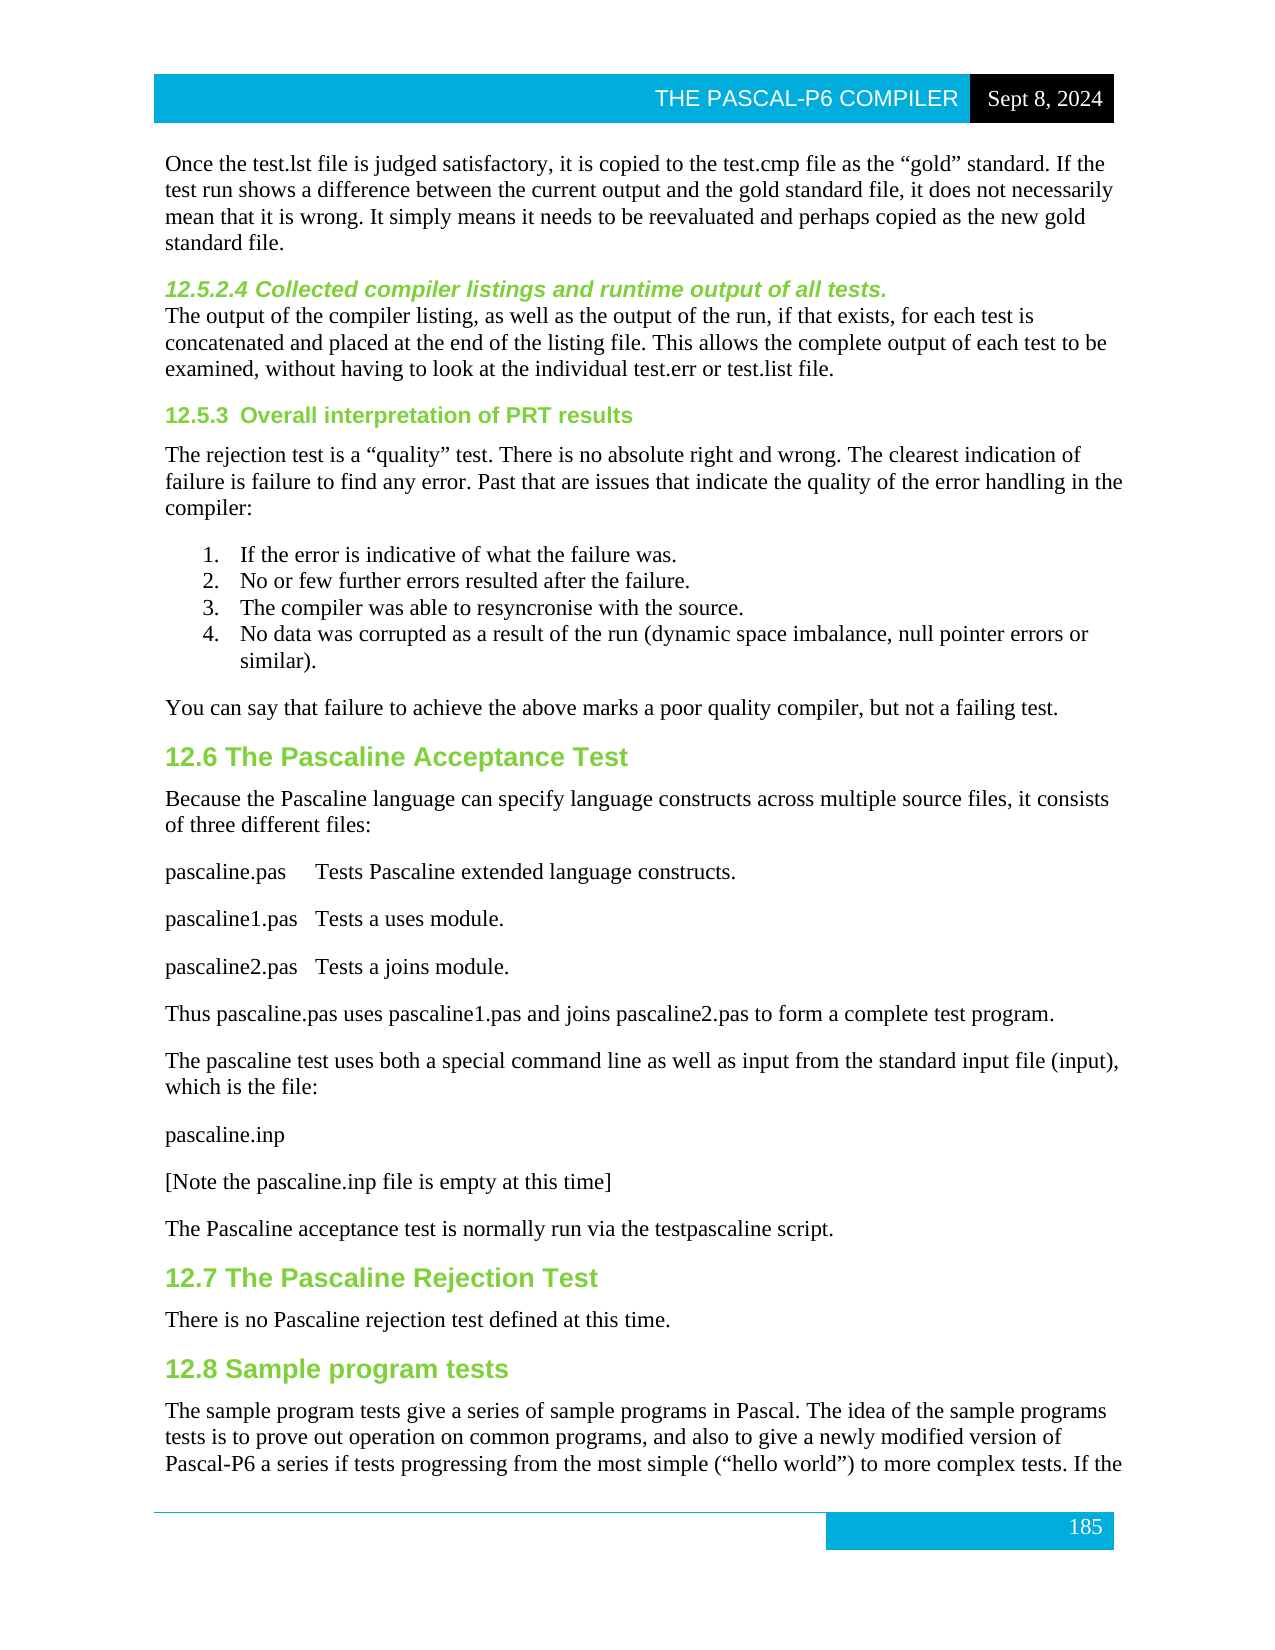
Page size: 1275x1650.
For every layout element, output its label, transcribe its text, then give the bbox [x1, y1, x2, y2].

text There is no Pascaline rejection test defined at this time. [165, 1306, 1125, 1332]
text You can say that failure to achieve the above marks a poor quality compiler, but not a failing test. [165, 694, 1125, 720]
list If the error is indicative of what the failure was. [202, 541, 1125, 568]
text pascaline1.pas Tests a uses module. [165, 906, 1125, 932]
subtitle The Pascaline Rejection Test [165, 1262, 1125, 1293]
text Because the Pascaline language can specify language constructs across multiple source files, it consists of three different files: [165, 785, 1125, 837]
subtitle Sample program tests [165, 1353, 1125, 1384]
subtitle Overall interpretation of PRT results [165, 402, 1125, 429]
list No or few further errors resulted after the failure. [202, 568, 1125, 594]
list The compiler was able to resyncronise with the source. [202, 594, 1125, 620]
subtitle Collected compiler listings and runtime output of all tests. [165, 276, 1125, 303]
text Thus pascaline.pas uses pascaline1.pas and joins pascaline2.pas to form a complete test program. [165, 1000, 1125, 1026]
list No data was corrupted as a result of the run (dynamic space imbalance, null pointer errors or similar). [202, 620, 1125, 673]
subtitle The Pascaline Acceptance Test [165, 741, 1125, 772]
text The sample program tests give a series of sample programs in Pascal. The idea of the sample programs tests is to prove out operation on common programs, and also to give a newly modified version of Pascal-P6 a series if tests progressing from the most simple (“hello world”) to more complex tests. If the [165, 1397, 1125, 1476]
text The rejection test is a “quality” test. There is no absolute right and wrong. The clearest indication of failure is failure to find any error. Past that are issues that indicate the quality of the error handling in the compiler: [165, 441, 1125, 520]
text The Pascaline acceptance test is normally run via the testpascaline script. [165, 1215, 1125, 1241]
text pascaline.pas Tests Pascaline extended language constructs. [165, 858, 1125, 885]
text Once the test.lst file is judged satisfactory, it is copied to the test.cmp file as the “gold” standard. If the test run shows a difference between the current output and the gold standard file, it does not necessarily mean that it is wrong. It simply means it needs to be reevaluated and perhaps copied as the new gold standard file. [165, 150, 1125, 255]
text The output of the compiler listing, as well as the output of the run, if that exists, for each test is concatenated and placed at the end of the listing file. This allows the complete output of each test to be examined, without having to look at the individual test.err or test.list file. [165, 303, 1125, 382]
text pascaline2.pas Tests a joins module. [165, 953, 1125, 979]
text [Note the pascaline.inp file is empty at this time] [165, 1168, 1125, 1194]
text pascaline.inp [165, 1121, 1125, 1147]
text The pascaline test uses both a special command line as well as input from the standard input file (input), which is the file: [165, 1047, 1125, 1100]
